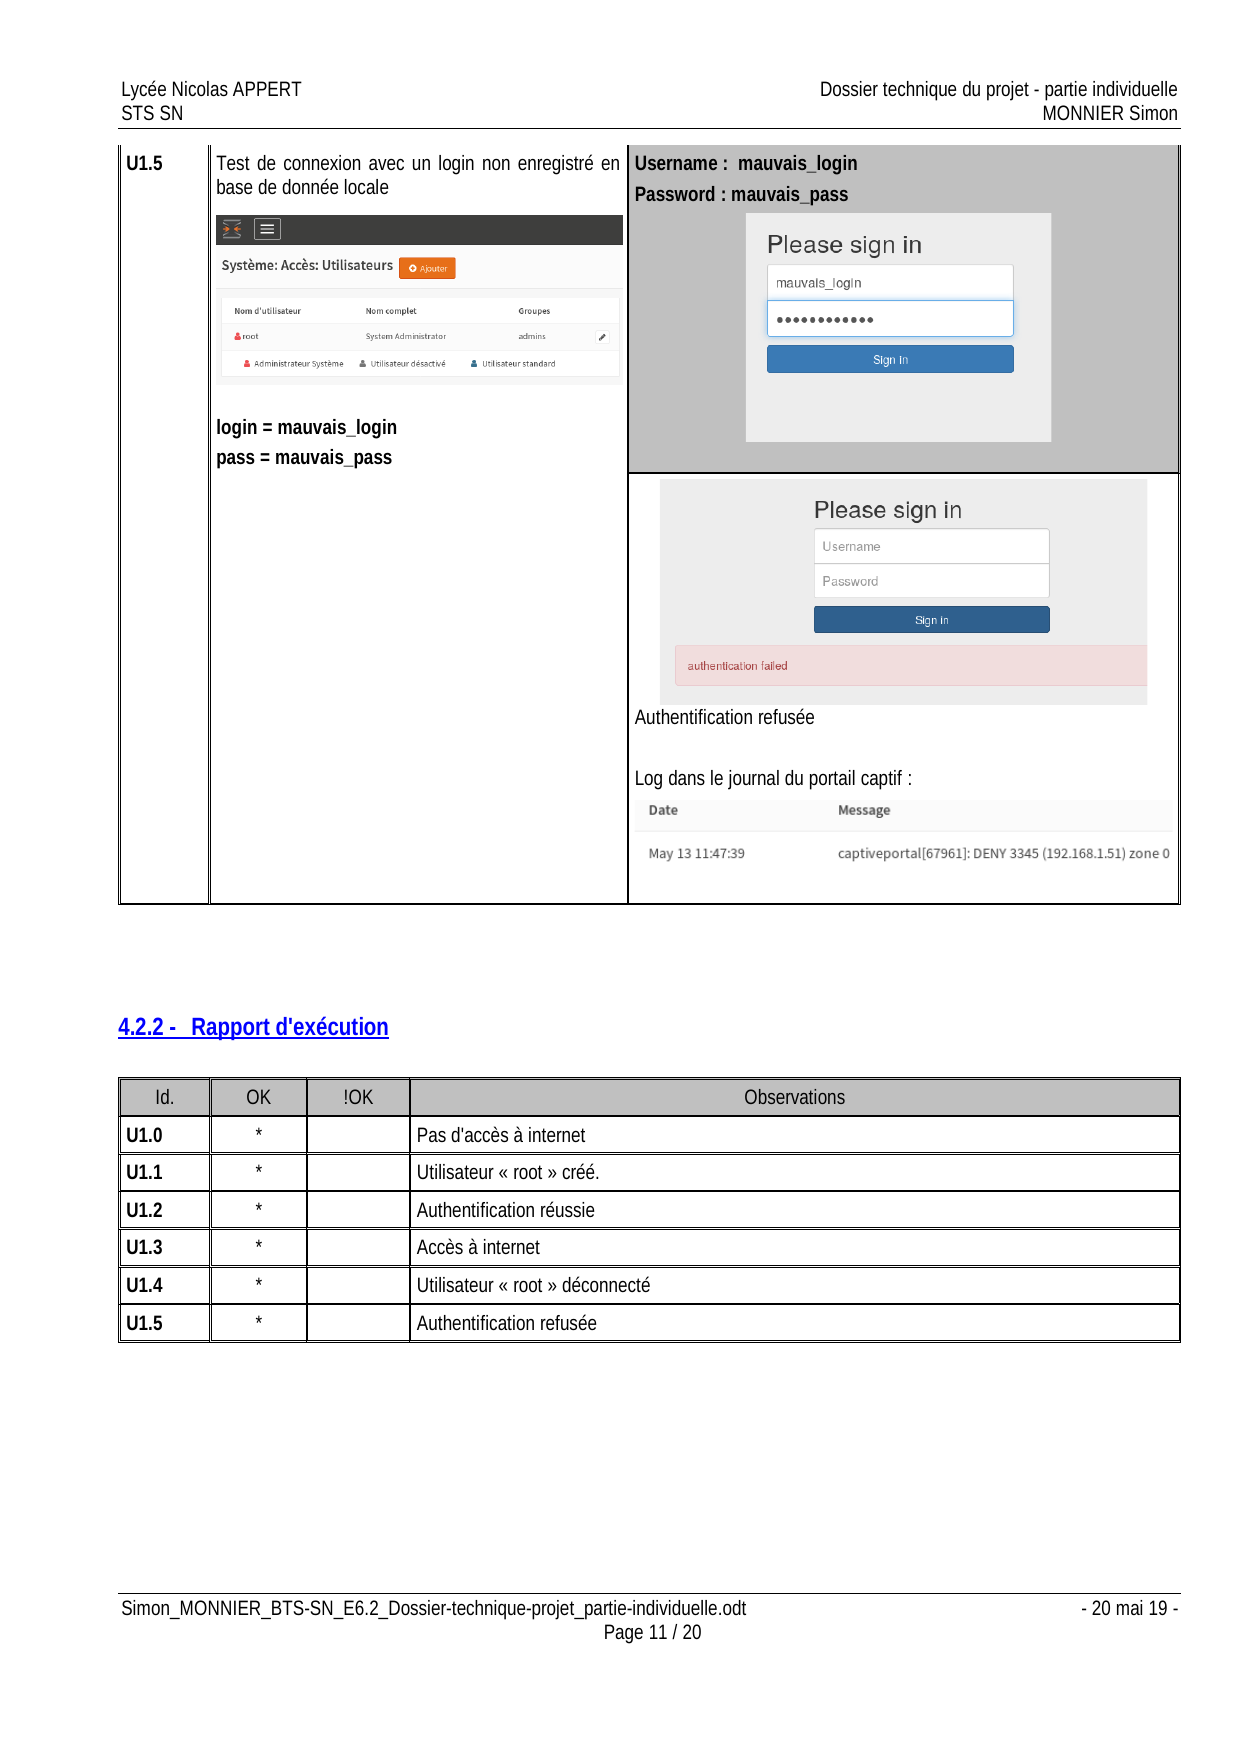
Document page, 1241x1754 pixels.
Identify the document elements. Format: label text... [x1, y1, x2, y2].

table_cell * [212, 1192, 306, 1227]
table_cell * [212, 1268, 306, 1303]
table_cell [629, 474, 1178, 479]
table_header Observations [411, 1080, 1179, 1115]
table_header OK [212, 1080, 306, 1115]
picture [745, 213, 1052, 442]
table_header !OK [308, 1080, 409, 1115]
table_header Username : mauvais_login Password : mauvais_pass [629, 145, 1178, 472]
table_cell U1.2 [121, 1192, 209, 1227]
table_cell Authentification réussie [411, 1192, 1179, 1227]
table_cell U1.5 [121, 145, 208, 903]
table_cell Accès à internet [411, 1230, 1179, 1265]
picture [634, 800, 1173, 873]
table_cell Authentification refusée Log dans le journal du portail captif : [629, 480, 1178, 903]
table_cell Authentification refusée [411, 1305, 1179, 1340]
table_cell U1.4 [121, 1268, 209, 1303]
table_cell * [212, 1117, 306, 1152]
table_cell U1.1 [121, 1155, 209, 1190]
table_cell [308, 1268, 409, 1303]
table_cell [308, 1230, 409, 1265]
picture [659, 479, 1148, 705]
table_cell [308, 1117, 409, 1152]
table_cell Pas d'accès à internet [411, 1117, 1179, 1152]
table_cell [308, 1192, 409, 1227]
table_cell * [212, 1230, 306, 1265]
table_cell * [212, 1305, 306, 1340]
table_cell U1.3 [121, 1230, 209, 1265]
table_cell U1.5 [121, 1305, 209, 1340]
table_cell U1.0 [121, 1117, 209, 1152]
table_cell [308, 1305, 409, 1340]
table_cell * [212, 1155, 306, 1190]
subtitle Rapport d'exécution [118, 1012, 1181, 1041]
table_cell Utilisateur « root » déconnecté [411, 1268, 1179, 1303]
table_header Id. [121, 1080, 209, 1115]
table_cell [308, 1155, 409, 1190]
picture [216, 215, 623, 385]
table_cell Utilisateur « root » créé. [411, 1155, 1179, 1190]
table_cell Test de connexion avec un login non enregistré en base de donnée locale login = mauvais_login pass = mauvais_pass [211, 145, 627, 903]
